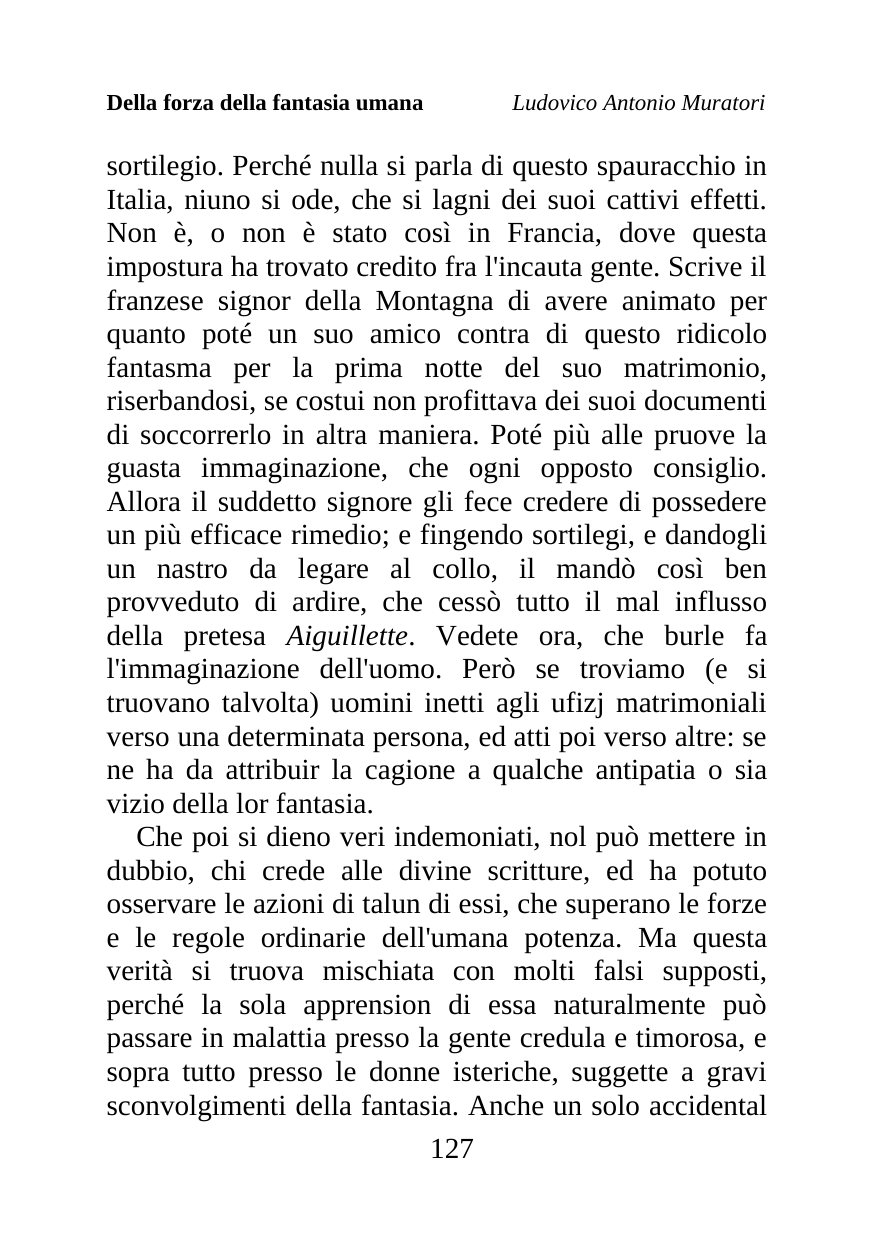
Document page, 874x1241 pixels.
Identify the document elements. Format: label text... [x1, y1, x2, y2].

text Che poi si dieno veri indemoniati, nol può mettere in dubbio, chi crede alle divine scritture, ed ha potuto osservare le azioni di talun di essi, che superano le forze e le regole ordinarie dell'umana potenza. Ma questa verità si truova mischiata con molti falsi supposti, perché la sola apprension di essa naturalmente può passare in malattia presso la gente credula e timorosa, e sopra tutto presso le donne isteriche, suggette a gravi sconvolgimenti della fantasia. Anche un solo accidental [106, 819, 768, 1121]
text sortilegio. Perché nulla si parla di questo spauracchio in Italia, niuno si ode, che si lagni dei suoi cattivi effetti. Non è, o non è stato così in Francia, dove questa impostura ha trovato credito fra l'incauta gente. Scrive il franzese signor della Montagna di avere animato per quanto poté un suo amico contra di questo ridicolo fantasma per la prima notte del suo matrimonio, riserbandosi, se costui non profittava dei suoi documenti di soccorrerlo in altra maniera. Poté più alle pruove la guasta immaginazione, che ogni opposto consiglio. Allora il suddetto signore gli fece credere di possedere un più efficace rimedio; e fingendo sortilegi, e dandogli un nastro da legare al collo, il mandò così ben provveduto di ardire, che cessò tutto il mal influsso della pretesa Aiguillette. Vedete ora, che burle fa l'immaginazione dell'uomo. Però se troviamo (e si truovano talvolta) uomini inetti agli ufizj matrimoniali verso una determinata persona, ed atti poi verso altre: se ne ha da attribuir la cagione a qualche antipatia o sia vizio della lor fantasia. [106, 148, 768, 819]
